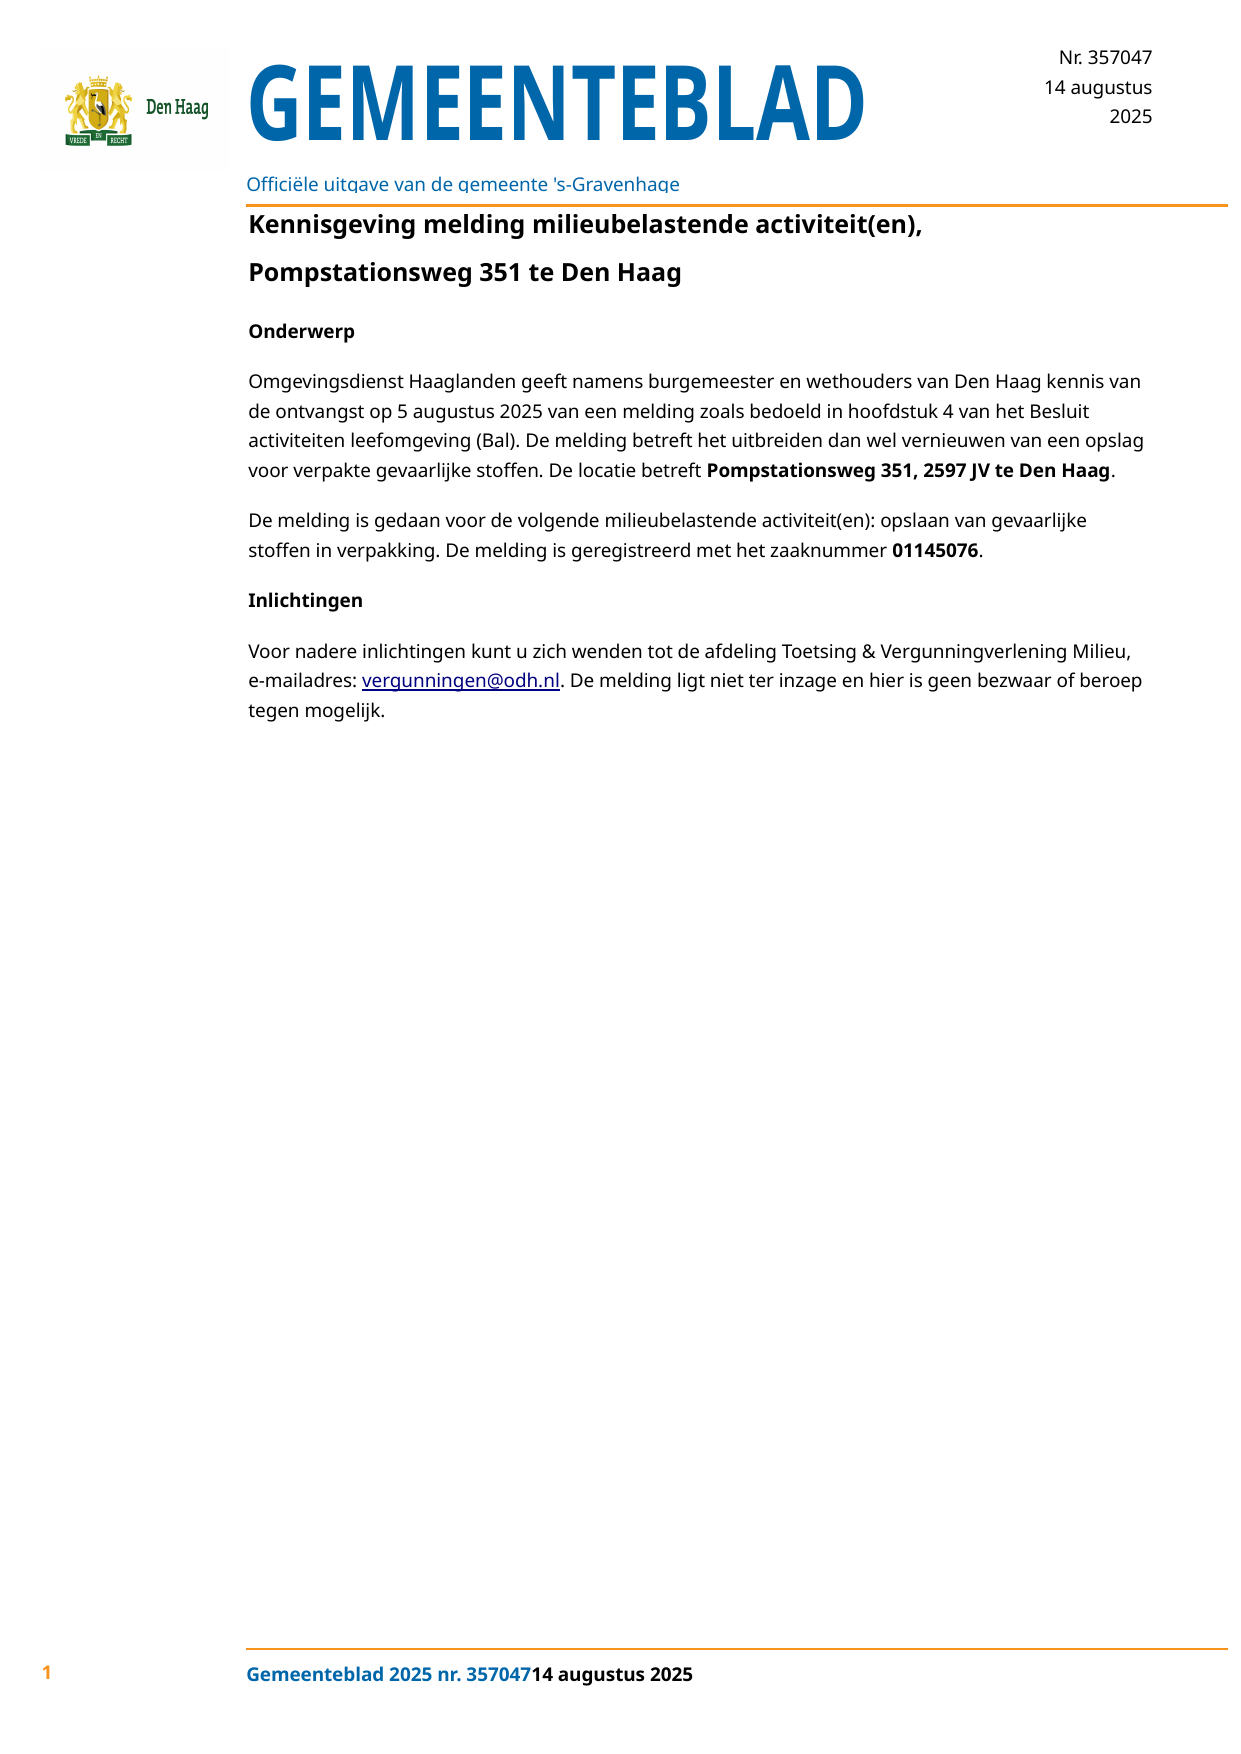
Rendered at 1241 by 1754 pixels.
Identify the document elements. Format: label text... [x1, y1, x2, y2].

picture [41, 47, 231, 172]
text De melding is gedaan voor de volgende milieubelastende activiteit(en): opslaan van gevaarlijke stoffen in verpakking. De melding is geregistreerd met het zaaknummer 01145076. [248, 507, 1152, 563]
text Omgevingsdienst Haaglanden geeft namens burgemeester en wethouders van Den Haag kennis van de ontvangst op 5 augustus 2025 van een melding zoals bedoeld in hoofdstuk 4 van het Besluit activiteiten leefomgeving (Bal). De melding betreft het uitbreiden dan wel vernieuwen van een opslag voor verpakte gevaarlijke stoffen. De locatie betreft Pompstationsweg 351, 2597 JV te Den Haag. [248, 368, 1152, 483]
text Inlichtingen [248, 587, 1152, 613]
text Onderwerp [248, 318, 1152, 344]
text Kennisgeving melding milieubelastende activiteit(en), Pompstationsweg 351 te Den Haag [248, 207, 1152, 288]
text Voor nadere inlichtingen kunt u zich wenden tot de afdeling Toetsing & Vergunningverlening Milieu, e-mailadres: vergunningen@odh.nl. De melding ligt niet ter inzage en hier is geen bezwaar of beroep tegen mogelijk. [248, 638, 1152, 723]
